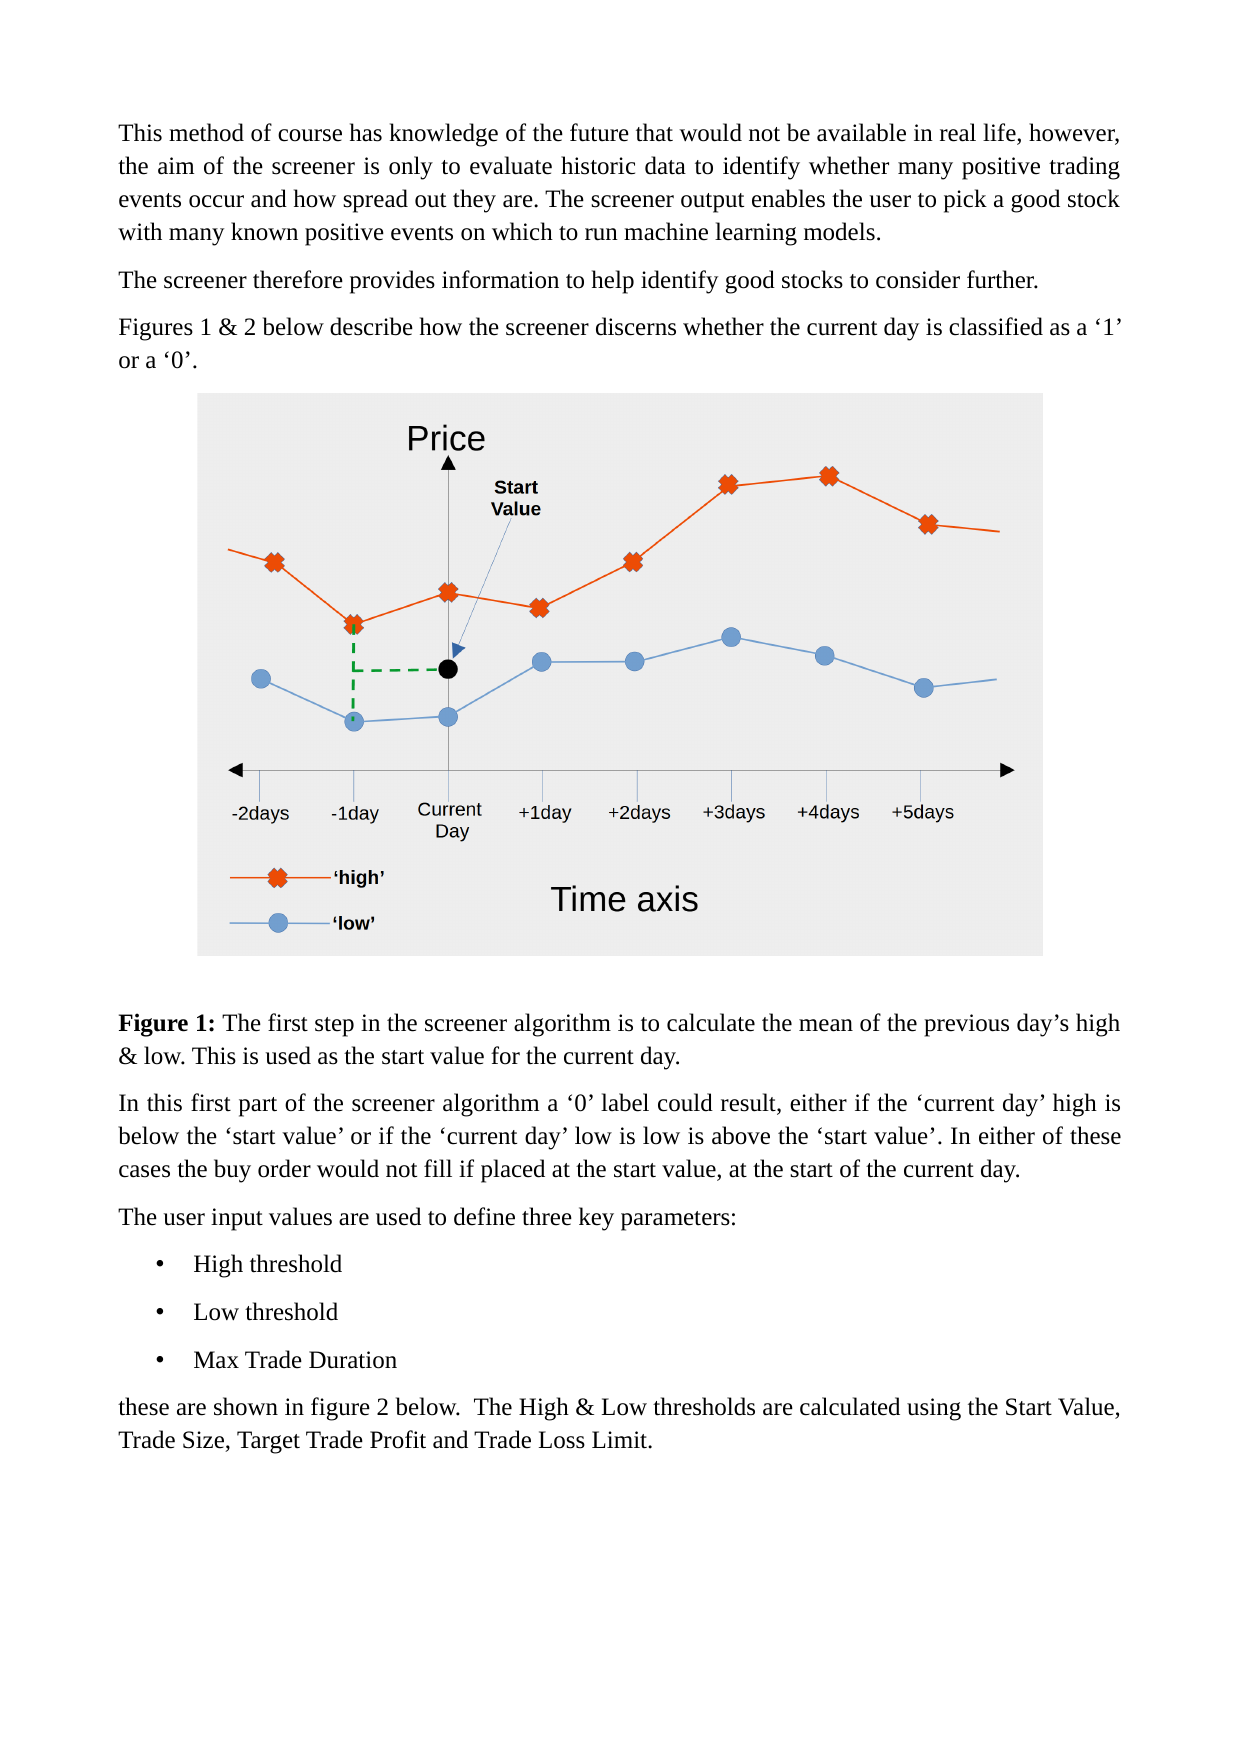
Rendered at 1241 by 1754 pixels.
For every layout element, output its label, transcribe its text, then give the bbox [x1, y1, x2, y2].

text The screener therefore provides information to help identify good stocks to consider further. [118, 265, 1122, 293]
text Figures 1 & 2 below describe how the screener discerns whether the current day is classified as a ‘1’ or a ‘0’. [118, 312, 1122, 374]
text The user input values are used to define three key parameters: [118, 1202, 1122, 1231]
picture [197, 393, 1043, 956]
text Figure 1: The first step in the screener algorithm is to calculate the mean of the previous day’s high & low. This is used as the start value for the current day. [118, 1008, 1122, 1069]
list Low threshold [156, 1297, 1122, 1326]
list High threshold [156, 1249, 1122, 1278]
text these are shown in figure 2 below. The High & Low thresholds are calculated using the Start Value, Trade Size, Target Trade Profit and Trade Loss Limit. [118, 1392, 1122, 1454]
text This method of course has knowledge of the future that would not be available in real life, however, the aim of the screener is only to evaluate historic data to identify whether many positive trading events occur and how spread out they are. The screener output enables the user to pick a good stock with many known positive events on which to run machine learning models. [118, 118, 1122, 246]
text In this first part of the screener algorithm a ‘0’ label could result, either if the ‘current day’ high is below the ‘start value’ or if the ‘current day’ low is low is above the ‘start value’. In either of these cases the buy order would not fill if placed at the start value, at the start of the current day. [118, 1088, 1122, 1183]
list Max Trade Duration [156, 1345, 1122, 1373]
